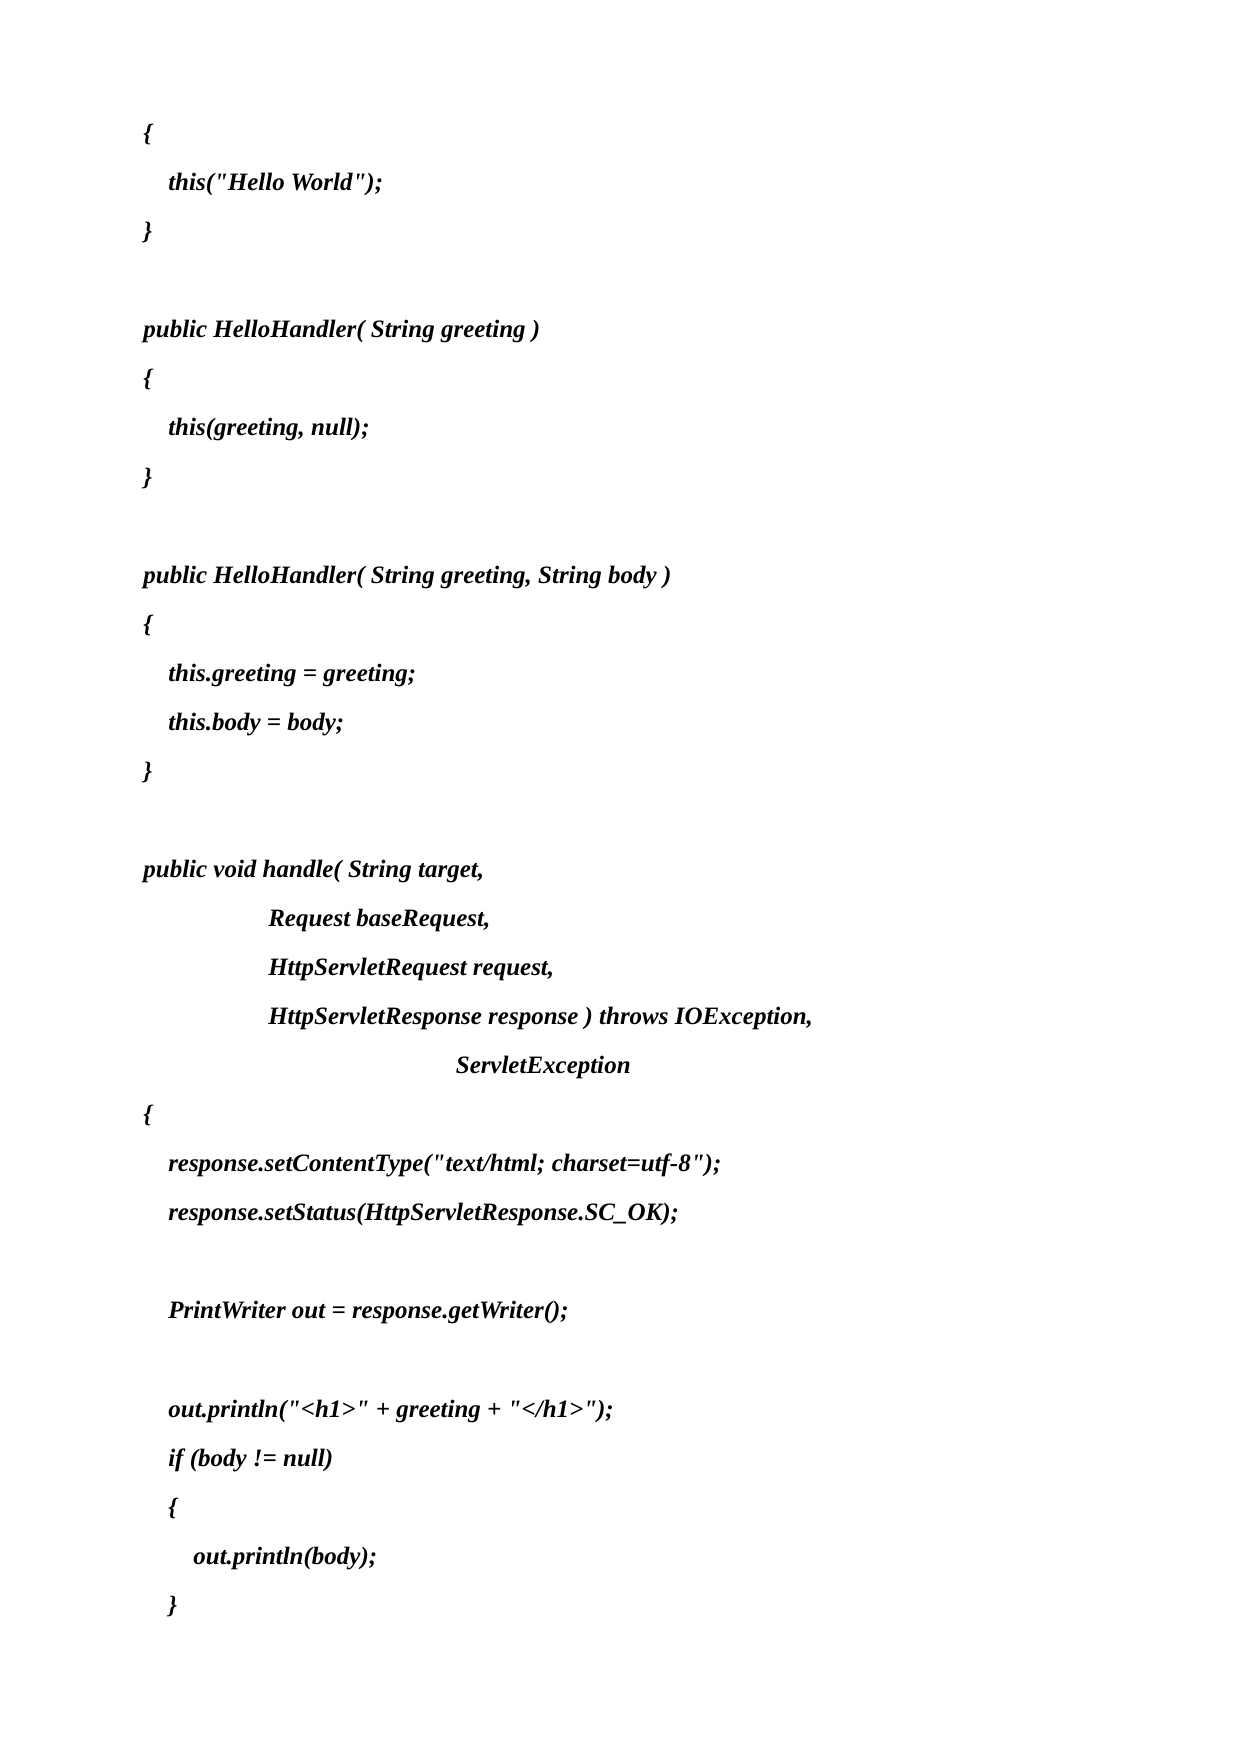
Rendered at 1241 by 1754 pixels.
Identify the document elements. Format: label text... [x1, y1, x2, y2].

text if (body != null) [118, 1443, 1122, 1472]
text this.greeting = greeting; [118, 658, 1122, 687]
text this("Hello World"); [118, 167, 1122, 196]
text } [118, 1590, 1122, 1619]
text public void handle( String target, [118, 854, 1122, 883]
text public HelloHandler( String greeting ) [118, 314, 1122, 343]
text { [118, 363, 1122, 392]
text { [118, 1099, 1122, 1128]
text response.setStatus(HttpServletResponse.SC_OK); [118, 1197, 1122, 1226]
text HttpServletRequest request, [118, 952, 1122, 981]
text Request baseRequest, [118, 903, 1122, 932]
text this.body = body; [118, 707, 1122, 736]
text } [118, 756, 1122, 785]
text { [118, 1492, 1122, 1521]
text response.setContentType("text/html; charset=utf-8"); [118, 1148, 1122, 1177]
text ServletException [118, 1050, 1122, 1079]
text } [118, 216, 1122, 245]
text { [118, 118, 1122, 147]
text out.println("<h1>" + greeting + "</h1>"); [118, 1394, 1122, 1422]
text out.println(body); [118, 1541, 1122, 1570]
text PrintWriter out = response.getWriter(); [118, 1296, 1122, 1324]
text } [118, 462, 1122, 490]
text public HelloHandler( String greeting, String body ) [118, 560, 1122, 588]
text { [118, 609, 1122, 637]
text HttpServletResponse response ) throws IOException, [118, 1001, 1122, 1030]
text this(greeting, null); [118, 412, 1122, 441]
